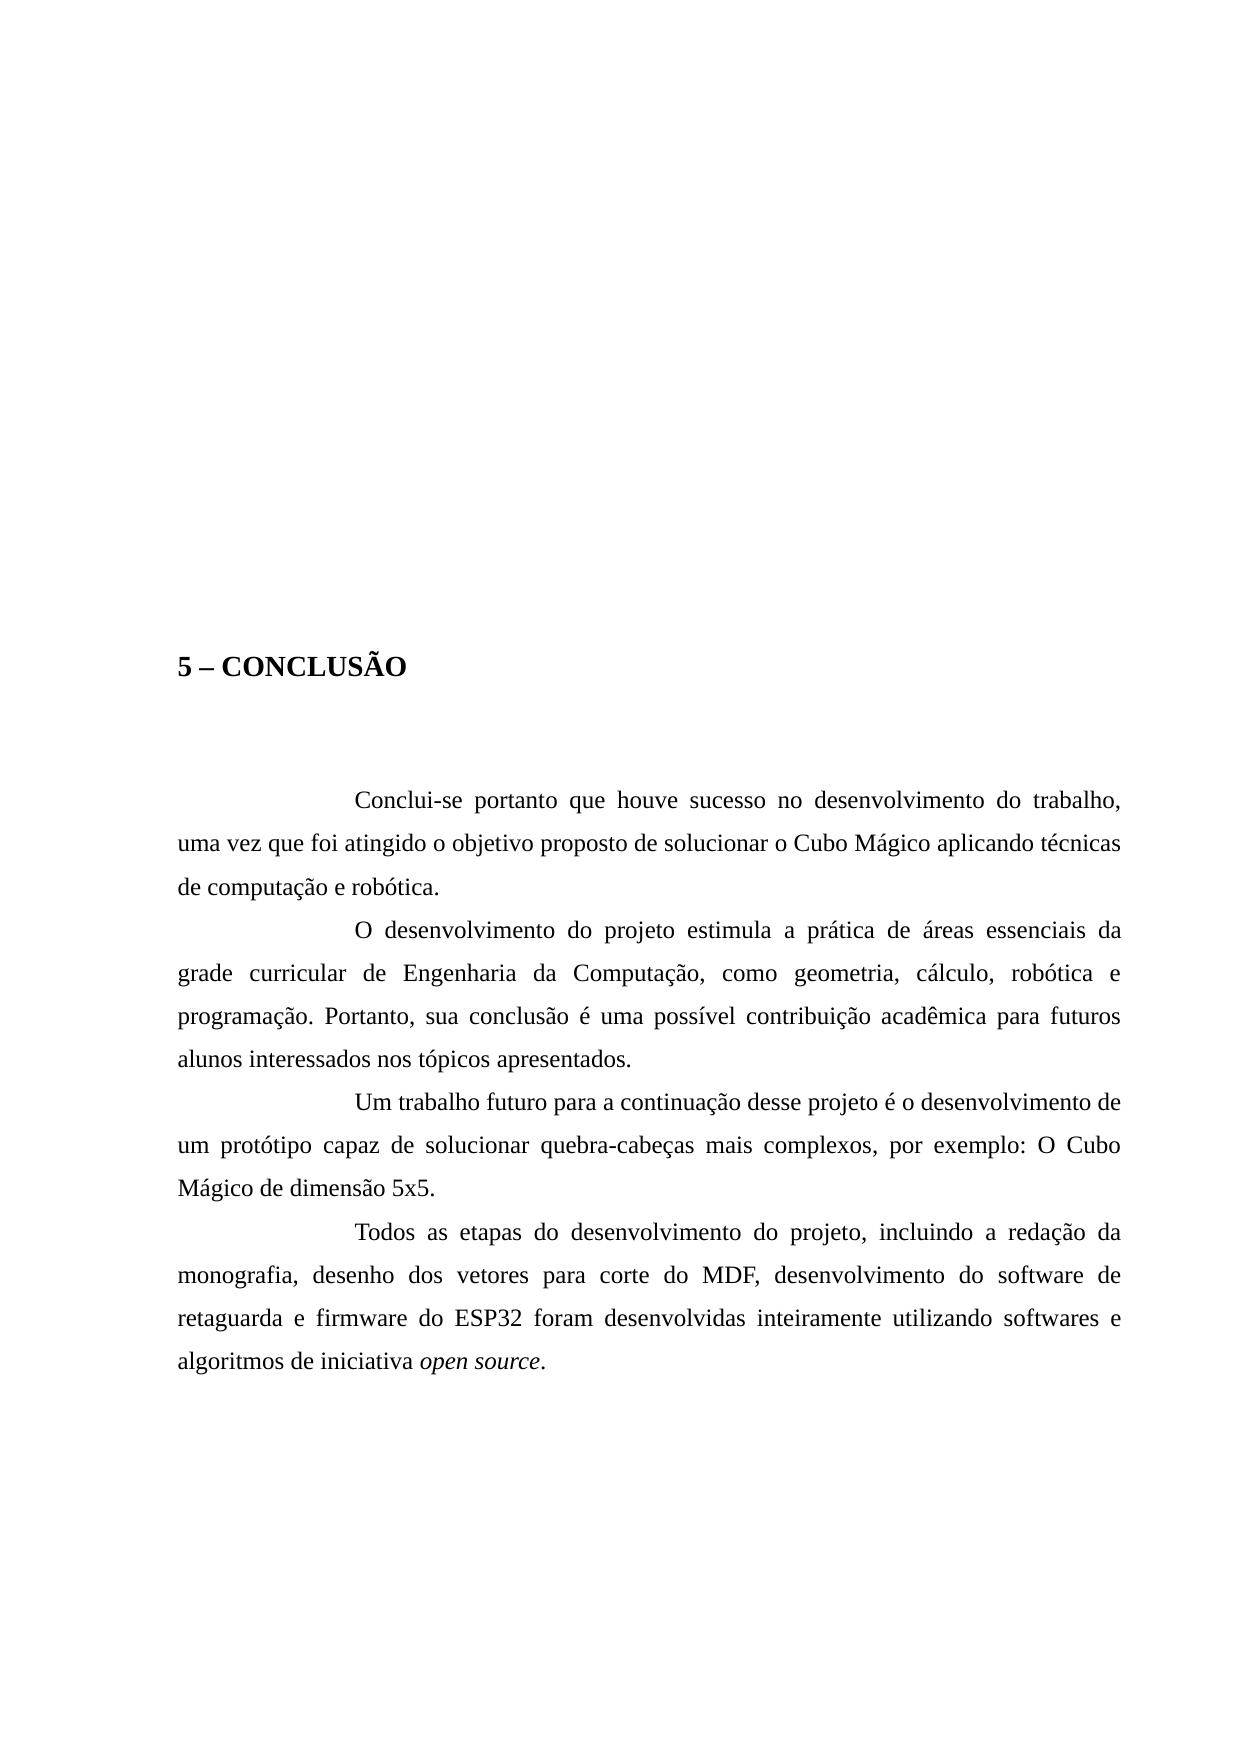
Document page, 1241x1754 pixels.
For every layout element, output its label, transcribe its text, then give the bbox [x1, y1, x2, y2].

text Conclui-se portanto que houve sucesso no desenvolvimento do trabalho, uma vez que foi atingido o objetivo proposto de solucionar o Cubo Mágico aplicando técnicas de computação e robótica. [177, 785, 1122, 900]
text O desenvolvimento do projeto estimula a prática de áreas essenciais da grade curricular de Engenharia da Computação, como geometria, cálculo, robótica e programação. Portanto, sua conclusão é uma possível contribuição acadêmica para futuros alunos interessados nos tópicos apresentados. [177, 915, 1122, 1073]
text Todos as etapas do desenvolvimento do projeto, incluindo a redação da monografia, desenho dos vetores para corte do MDF, desenvolvimento do software de retaguarda e firmware do ESP32 foram desenvolvidas inteiramente utilizando softwares e algoritmos de iniciativa open source. [177, 1217, 1122, 1375]
text 5 – CONCLUSÃO [177, 649, 1122, 682]
text Um trabalho futuro para a continuação desse projeto é o desenvolvimento de um protótipo capaz de solucionar quebra-cabeças mais complexos, por exemplo: O Cubo Mágico de dimensão 5x5. [177, 1087, 1122, 1202]
